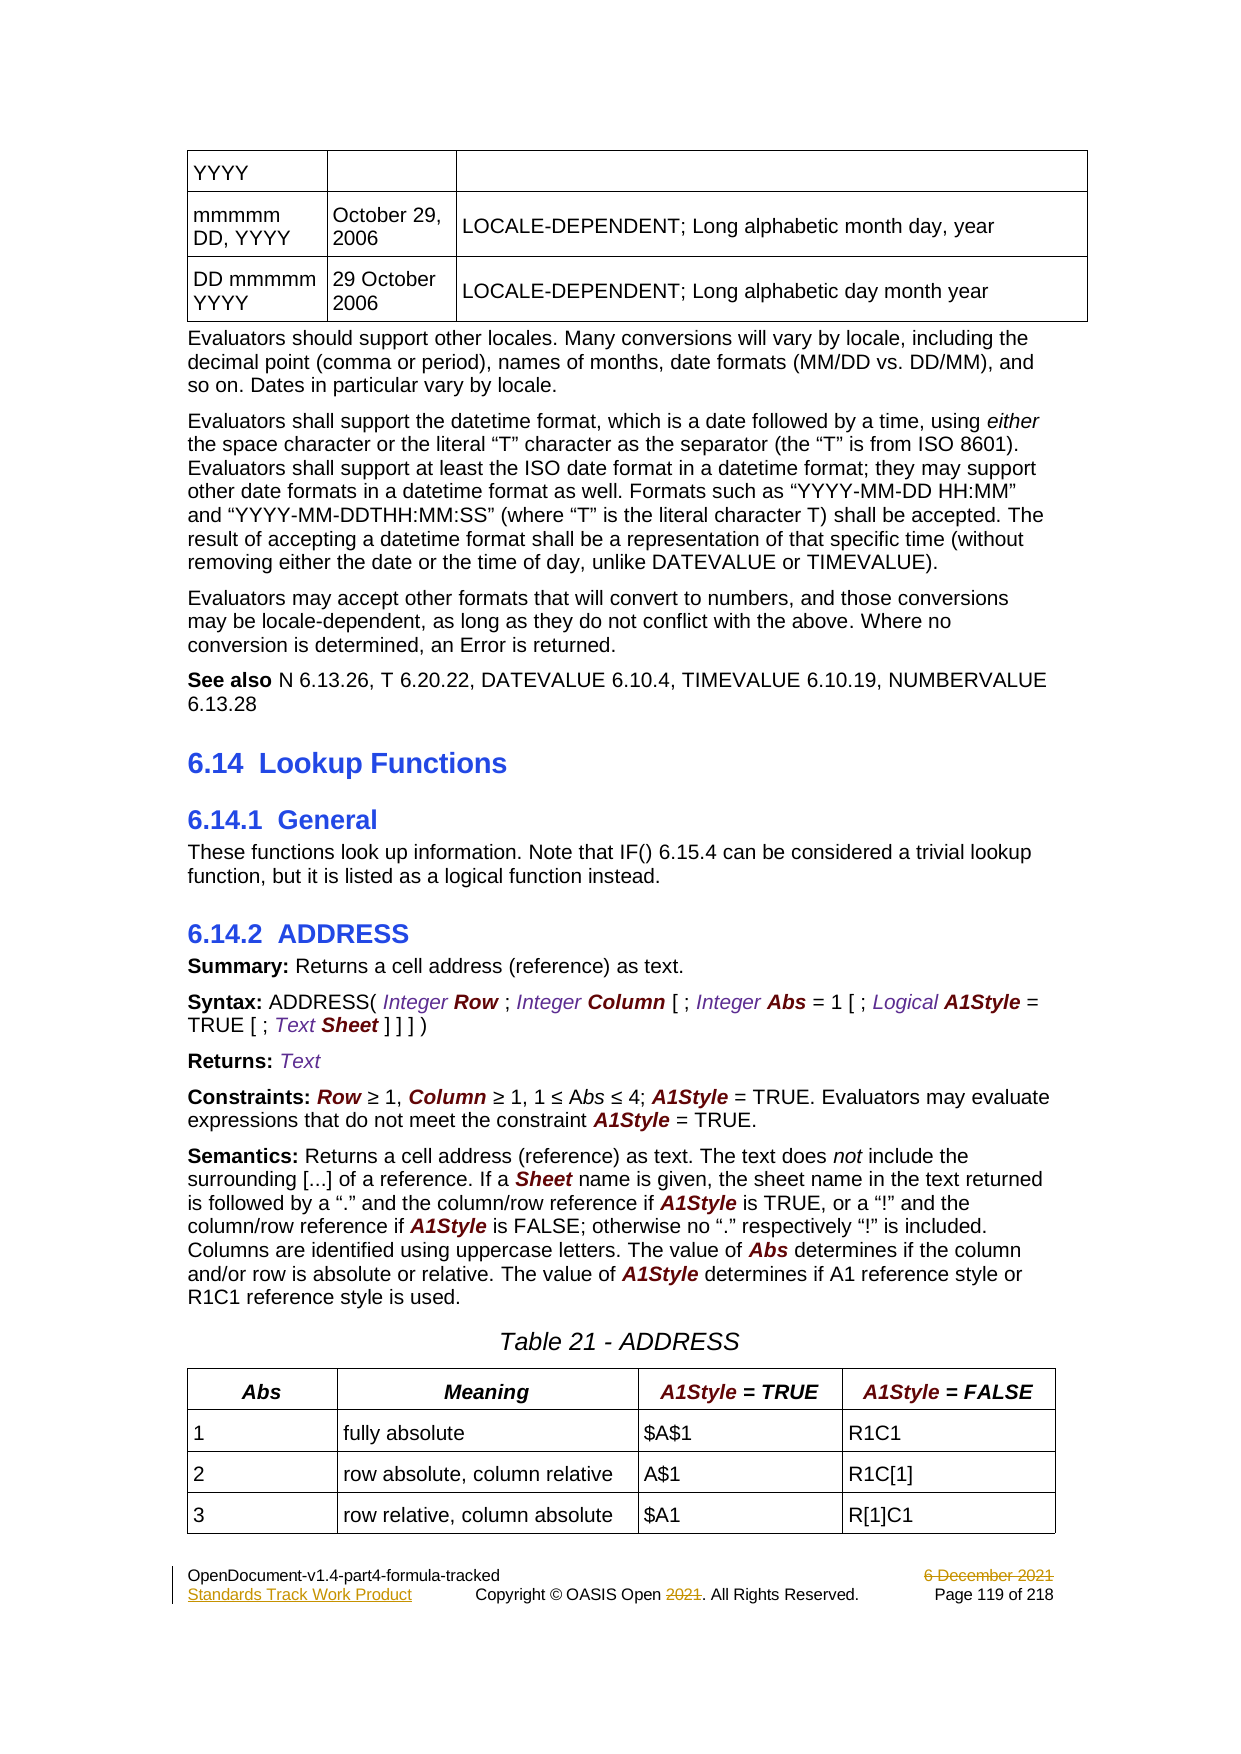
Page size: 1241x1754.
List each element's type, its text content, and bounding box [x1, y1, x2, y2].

table_cell [457, 151, 1087, 191]
table_cell LOCALE-DEPENDENT; Long alphabetic month day, year [457, 192, 1087, 256]
table_header A1Style = TRUE [639, 1369, 842, 1409]
table_header Meaning [338, 1369, 638, 1409]
text Evaluators should support other locales. Many conversions will vary by locale, including the decimal point (comma or period), names of months, date formats (MM/DD vs. DD/MM), and so on. Dates in particular vary by locale. [187, 327, 1053, 397]
subtitle Lookup Functions [187, 747, 1053, 779]
table_cell 29 October 2006 [328, 257, 456, 321]
table_cell YYYY [188, 151, 327, 191]
table_cell DD mmmmm YYYY [188, 257, 327, 321]
text See also N 6.13.26, T 6.20.22, DATEVALUE 6.10.4, TIMEVALUE 6.10.19, NUMBERVALUE 6.13.28 [187, 669, 1053, 716]
table_cell R1C[1] [843, 1452, 1055, 1492]
table_cell A$1 [639, 1452, 842, 1492]
subtitle ADDRESS [187, 919, 1053, 949]
text These functions look up information. Note that IF() 6.15.4 can be considered a trivial lookup function, but it is listed as a logical function instead. [187, 841, 1053, 888]
table_cell October 29, 2006 [328, 192, 456, 256]
table_header Abs [188, 1369, 337, 1409]
table_cell row absolute, column relative [338, 1452, 638, 1492]
table_cell R[1]C1 [843, 1493, 1055, 1533]
text Evaluators shall support the datetime format, which is a date followed by a time, using either the space character or the literal “T” character as the separator (the “T” is from ISO 8601). Evaluators shall support at least the ISO date format in a datetime format; they may support other date formats in a datetime format as well. Formats such as “YYYY-MM-DD HH:MM” and “YYYY-MM-DDTHH:MM:SS” (where “T” is the literal character T) shall be accepted. The result of accepting a datetime format shall be a representation of that specific time (without removing either the date or the time of day, unlike DATEVALUE or TIMEVALUE). [187, 409, 1053, 574]
table_cell row relative, column absolute [338, 1493, 638, 1533]
table_cell 1 [188, 1410, 337, 1451]
table_cell R1C1 [843, 1410, 1055, 1451]
table_cell mmmmm DD, YYYY [188, 192, 327, 256]
text Syntax: ADDRESS( Integer Row ; Integer Column [ ; Integer Abs = 1 [ ; Logical A1Style = TRUE [ ; Text Sheet ] ] ] ) [187, 990, 1053, 1037]
table_cell [328, 151, 456, 191]
table_cell $A$1 [639, 1410, 842, 1451]
text Table 21 - ADDRESS [187, 1328, 1053, 1356]
subtitle General [187, 804, 1053, 834]
text Semantics: Returns a cell address (reference) as text. The text does not include the surrounding [...] of a reference. If a Sheet name is given, the sheet name in the text returned is followed by a “.” and the column/row reference if A1Style is TRUE, or a “!” and the column/row reference if A1Style is FALSE; otherwise no “.” respectively “!” is included. Columns are identified using uppercase letters. The value of Abs determines if the column and/or row is absolute or relative. The value of A1Style determines if A1 reference style or R1C1 reference style is used. [187, 1144, 1053, 1309]
table_cell 3 [188, 1493, 337, 1533]
table_header A1Style = FALSE [843, 1369, 1055, 1409]
text Summary: Returns a cell address (reference) as text. [187, 955, 1053, 978]
table_cell 2 [188, 1452, 337, 1492]
text Constraints: Row ≥ 1, Column ≥ 1, 1 ≤ Abs ≤ 4; A1Style = TRUE. Evaluators may evaluate expressions that do not meet the constraint A1Style = TRUE. [187, 1085, 1053, 1132]
table_cell LOCALE-DEPENDENT; Long alphabetic day month year [457, 257, 1087, 321]
table_cell fully absolute [338, 1410, 638, 1451]
text Returns: Text [187, 1049, 1053, 1073]
table_cell $A1 [639, 1493, 842, 1533]
text Evaluators may accept other formats that will convert to numbers, and those conversions may be locale-dependent, as long as they do not conflict with the above. Where no conversion is determined, an Error is returned. [187, 586, 1053, 657]
